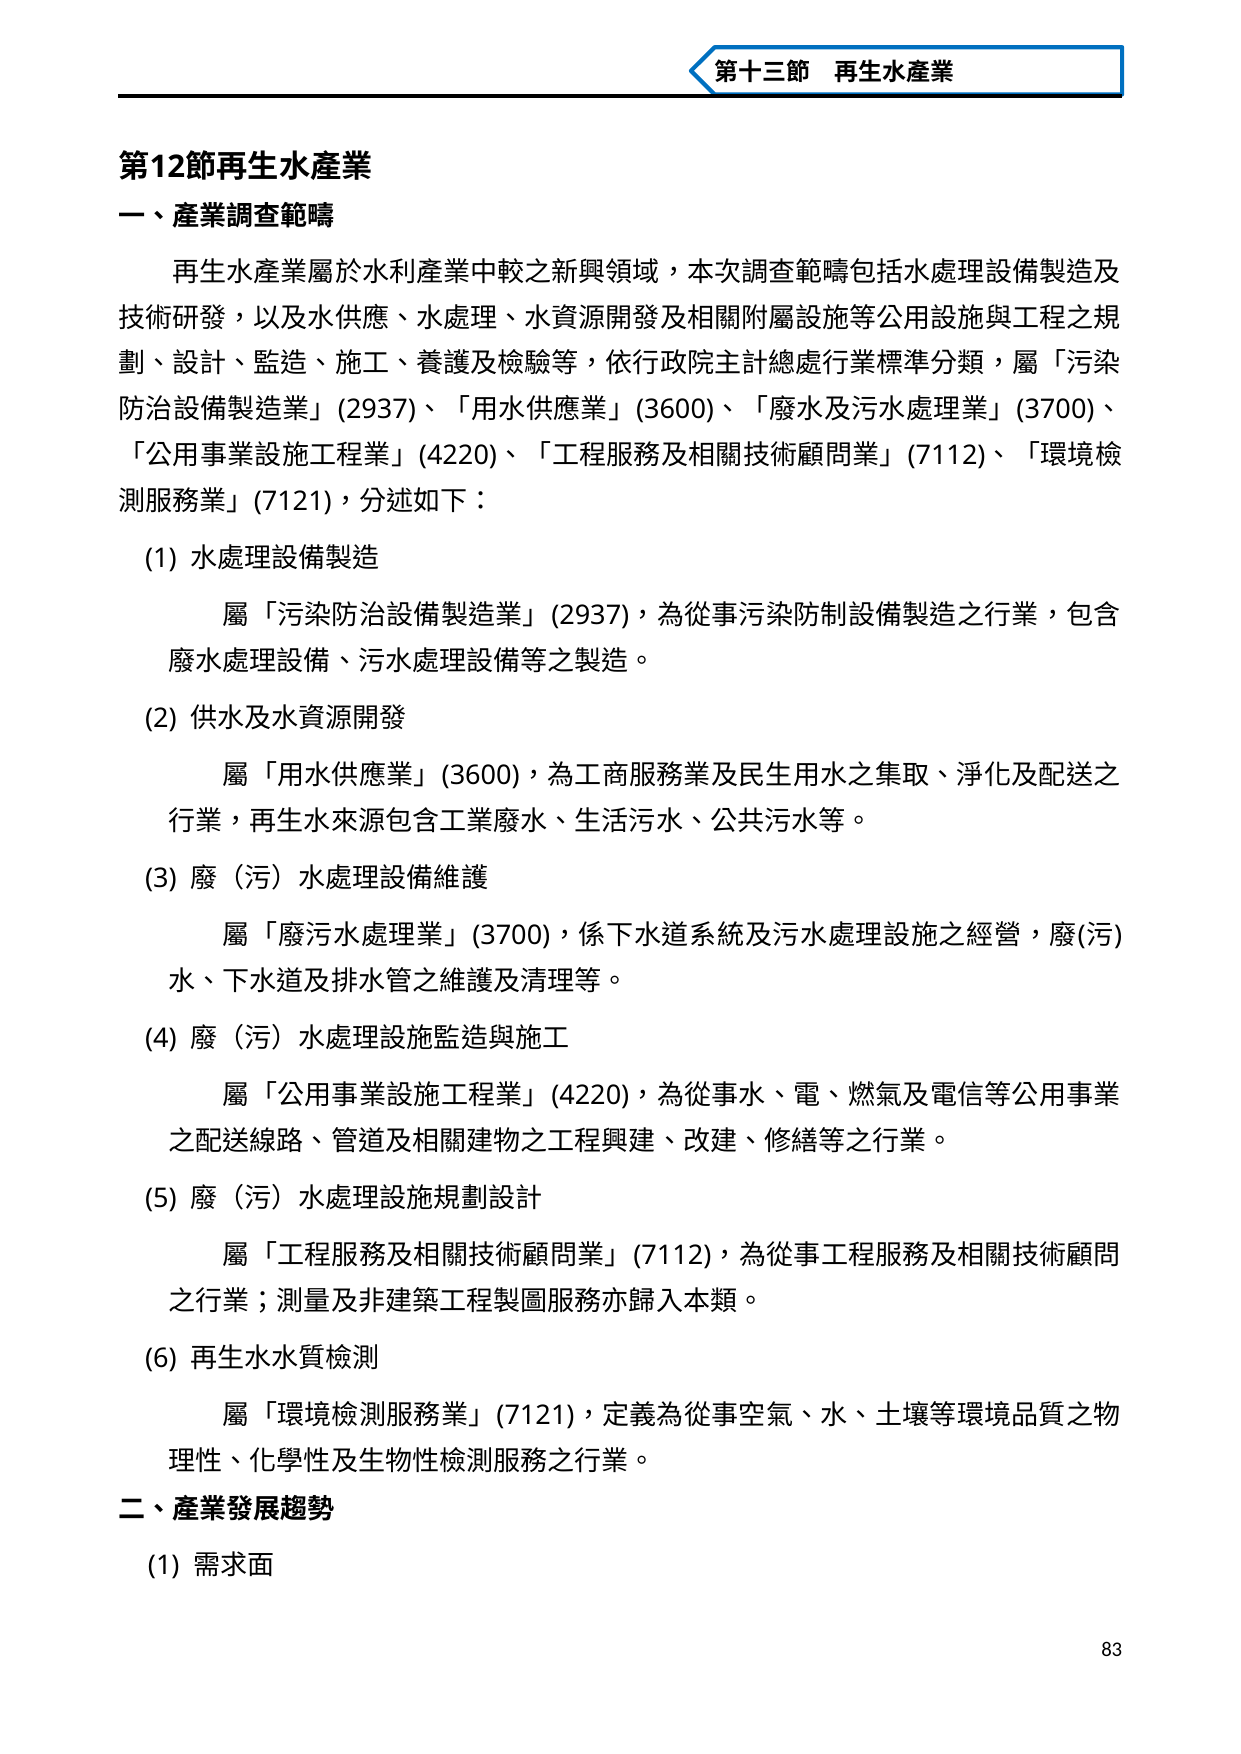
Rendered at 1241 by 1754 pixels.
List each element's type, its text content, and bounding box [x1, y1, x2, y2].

text 屬「公用事業設施工程業」(4220)，為從事水、電、燃氣及電信等公用事業之配送線路、管道及相關建物之工程興建、改建、修繕等之行業。 [168, 1068, 1122, 1159]
text 一、產業調查範疇 [118, 194, 1122, 233]
text 二、產業發展趨勢 [118, 1487, 1122, 1526]
list 再生水水質檢測 [145, 1331, 1122, 1377]
list 水處理設備製造 [145, 531, 1122, 577]
list 廢（污）水處理設施監造與施工 [145, 1011, 1122, 1057]
list 廢（污）水處理設備維護 [145, 851, 1122, 897]
text 屬「環境檢測服務業」(7121)，定義為從事空氣、水、土壤等環境品質之物理性、化學性及生物性檢測服務之行業。 [168, 1388, 1122, 1479]
list 需求面 [148, 1538, 1122, 1583]
text 再生水產業屬於水利產業中較之新興領域，本次調查範疇包括水處理設備製造及技術研發，以及水供應、水處理、水資源開發及相關附屬設施等公用設施與工程之規劃、設計、監造、施工、養護及檢驗等，依行政院主計總處行業標準分類，屬「污染防治設備製造業」(2937)、「用水供應業」(3600)、「廢水及污水處理業」(3700)、「公用事業設施工程業」(4220)、「工程服務及相關技術顧問業」(7112)、「環境檢測服務業」(7121)，分述如下： [118, 244, 1122, 519]
list 供水及水資源開發 [145, 691, 1122, 737]
text 屬「污染防治設備製造業」(2937)，為從事污染防制設備製造之行業，包含廢水處理設備、污水處理設備等之製造。 [168, 588, 1122, 679]
text 屬「用水供應業」(3600)，為工商服務業及民生用水之集取、淨化及配送之行業，再生水來源包含工業廢水、生活污水、公共污水等。 [168, 748, 1122, 839]
subtitle 再生水產業 [118, 141, 1122, 187]
list 廢（污）水處理設施規劃設計 [145, 1171, 1122, 1217]
text 屬「廢污水處理業」(3700)，係下水道系統及污水處理設施之經營，廢(污)水、下水道及排水管之維護及清理等。 [168, 908, 1122, 999]
text 屬「工程服務及相關技術顧問業」(7112)，為從事工程服務及相關技術顧問之行業；測量及非建築工程製圖服務亦歸入本類。 [168, 1228, 1122, 1319]
